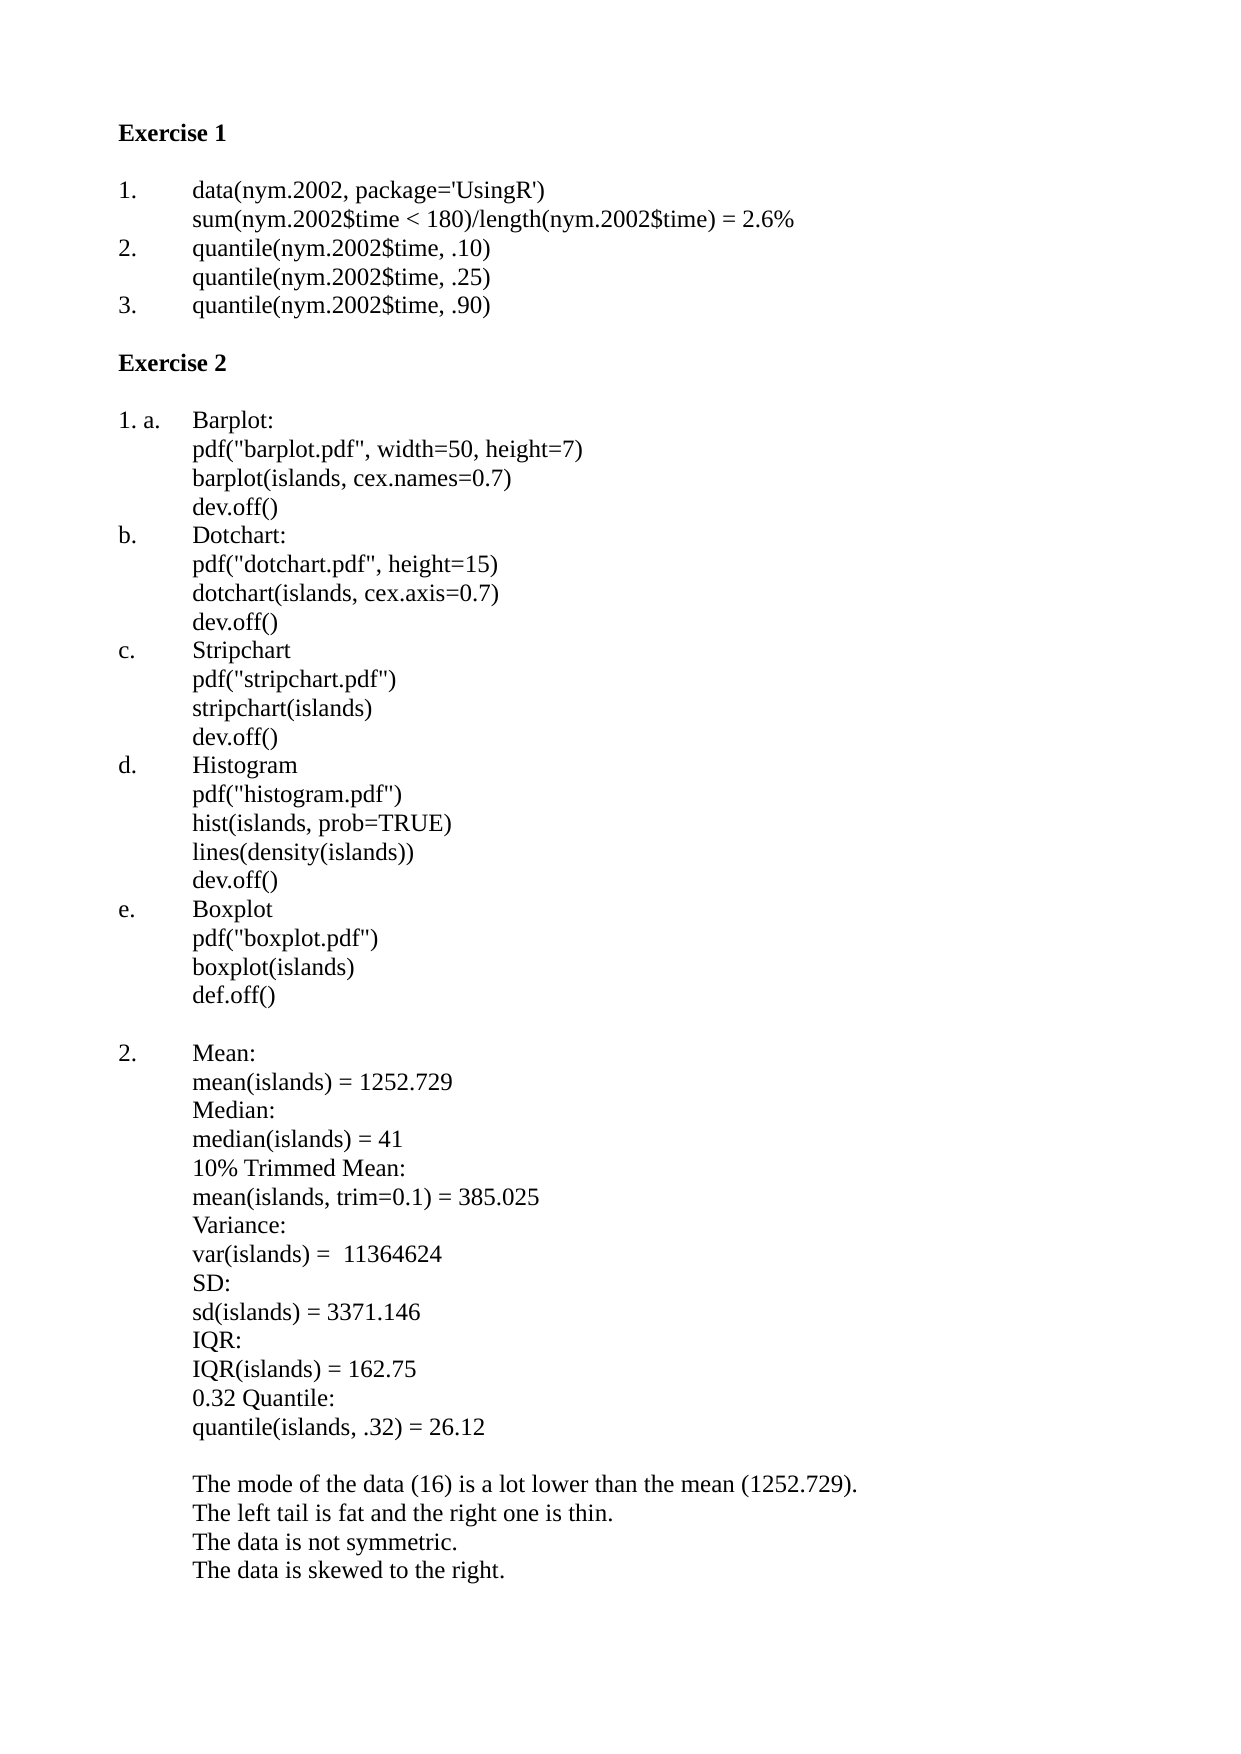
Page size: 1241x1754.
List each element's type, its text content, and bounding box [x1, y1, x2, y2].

text pdf("histogram.pdf") [118, 779, 1122, 808]
text hist(islands, prob=TRUE) [118, 808, 1122, 837]
text pdf("boxplot.pdf") [118, 923, 1122, 952]
text quantile(nym.2002$time, .25) [118, 262, 1122, 291]
text pdf("stripchart.pdf") [118, 664, 1122, 693]
text e. Boxplot [118, 894, 1122, 923]
text var(islands) = 11364624 [118, 1239, 1122, 1268]
text pdf("dotchart.pdf", height=15) [118, 549, 1122, 578]
text IQR(islands) = 162.75 [118, 1354, 1122, 1383]
text pdf("barplot.pdf", width=50, height=7) [118, 434, 1122, 463]
text quantile(islands, .32) = 26.12 [118, 1412, 1122, 1441]
text 10% Trimmed Mean: [118, 1153, 1122, 1182]
text d. Histogram [118, 751, 1122, 779]
text SD: [118, 1268, 1122, 1297]
text IQR: [118, 1326, 1122, 1354]
text 0.32 Quantile: [118, 1383, 1122, 1412]
text boxplot(islands) [118, 952, 1122, 981]
text Exercise 1 [118, 118, 1122, 147]
text dotchart(islands, cex.axis=0.7) [118, 578, 1122, 607]
text Exercise 2 [118, 348, 1122, 377]
text Median: [118, 1096, 1122, 1124]
text dev.off() [118, 607, 1122, 636]
text The left tail is fat and the right one is thin. [118, 1498, 1122, 1527]
text The mode of the data (16) is a lot lower than the mean (1252.729). [118, 1469, 1122, 1498]
text 1. data(nym.2002, package='UsingR') [118, 176, 1122, 204]
text dev.off() [118, 492, 1122, 521]
text mean(islands) = 1252.729 [118, 1067, 1122, 1096]
text def.off() [118, 981, 1122, 1009]
text c. Stripchart [118, 636, 1122, 664]
text sum(nym.2002$time < 180)/length(nym.2002$time) = 2.6% [118, 204, 1122, 233]
text mean(islands, trim=0.1) = 385.025 [118, 1182, 1122, 1211]
text dev.off() [118, 866, 1122, 894]
text dev.off() [118, 722, 1122, 751]
text sd(islands) = 3371.146 [118, 1297, 1122, 1326]
text lines(density(islands)) [118, 837, 1122, 866]
text barplot(islands, cex.names=0.7) [118, 463, 1122, 492]
text 1. a. Barplot: [118, 406, 1122, 434]
text The data is skewed to the right. [118, 1556, 1122, 1584]
text Variance: [118, 1211, 1122, 1239]
text 3. quantile(nym.2002$time, .90) [118, 291, 1122, 319]
text The data is not symmetric. [118, 1527, 1122, 1556]
text 2. Mean: [118, 1038, 1122, 1067]
text b. Dotchart: [118, 521, 1122, 549]
text median(islands) = 41 [118, 1124, 1122, 1153]
text stripchart(islands) [118, 693, 1122, 722]
text 2. quantile(nym.2002$time, .10) [118, 233, 1122, 262]
